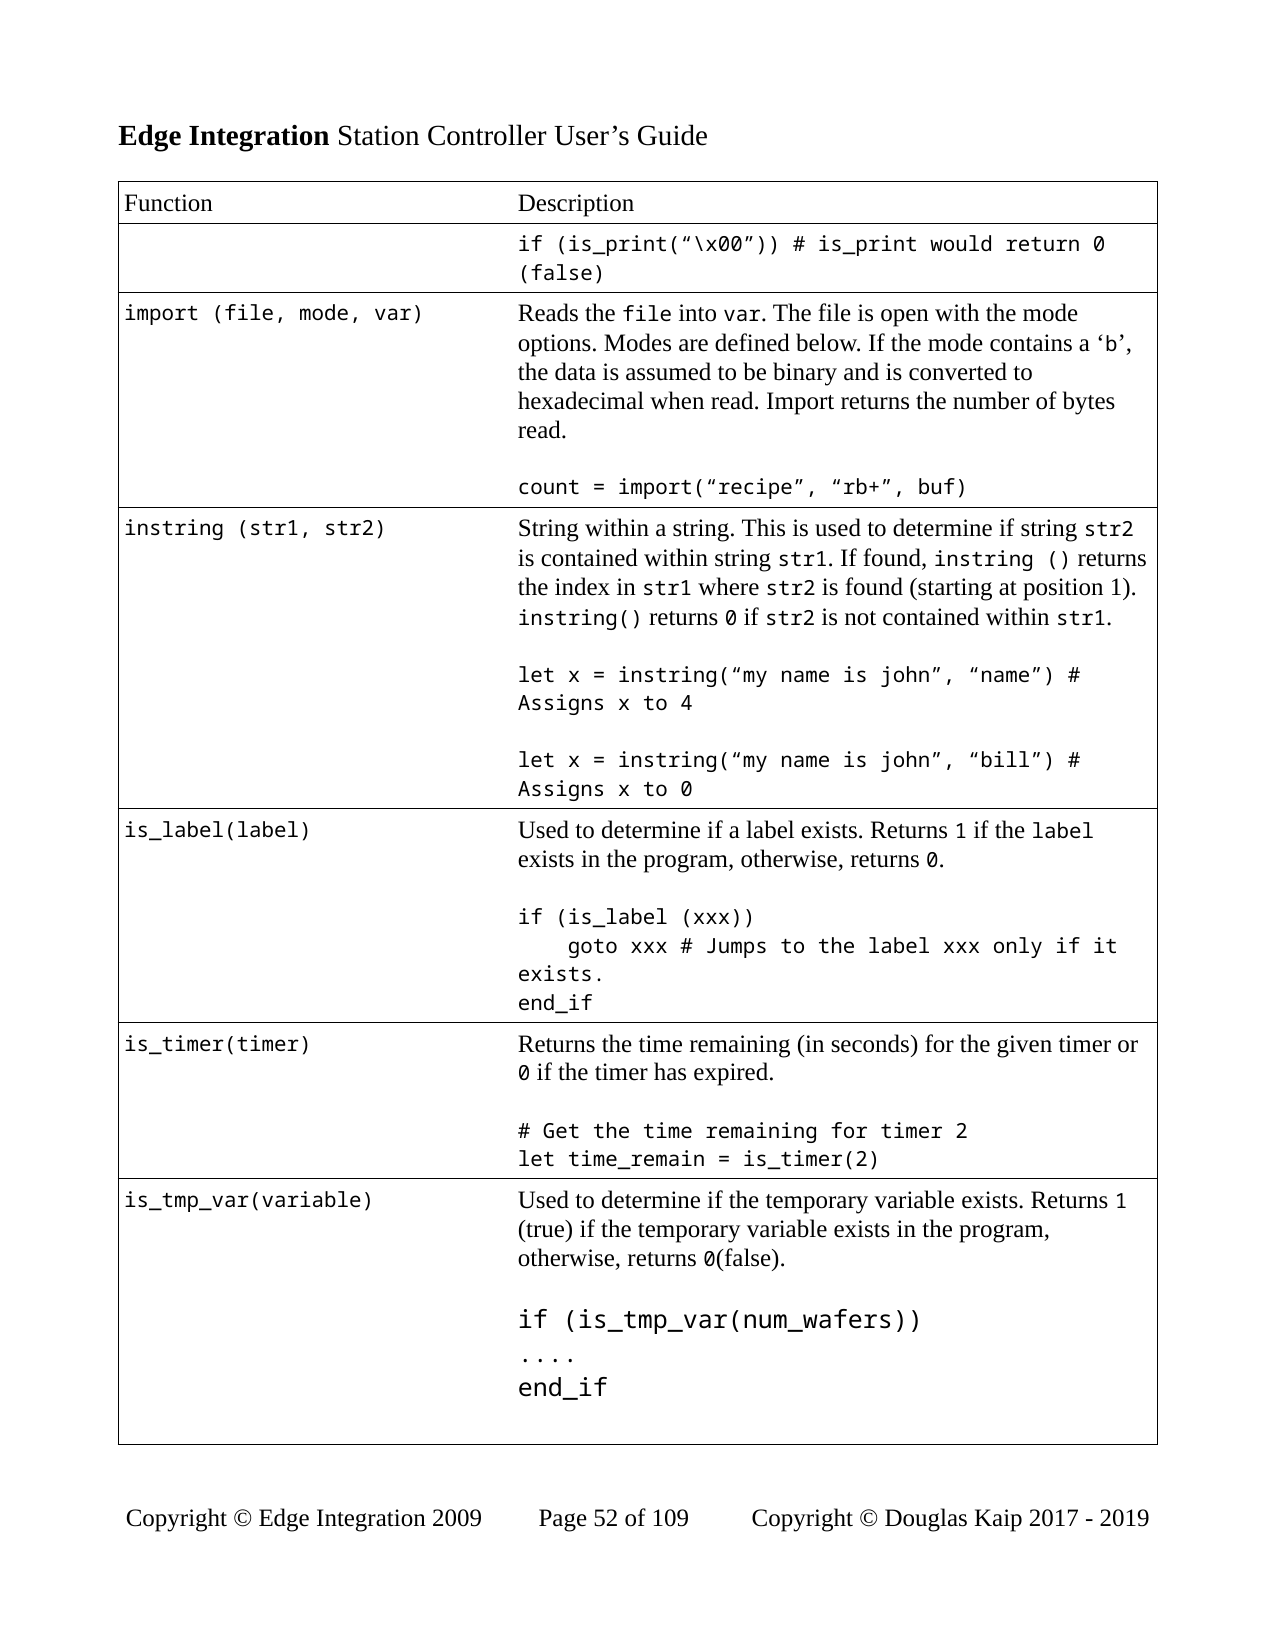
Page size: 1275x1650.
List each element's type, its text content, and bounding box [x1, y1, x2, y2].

table_cell String within a string. This is used to determine if string str2 is contained within string str1. If found, instring () returns the index in str1 where str2 is found (starting at position 1). instring() returns 0 if str2 is not contained within str1. let x = instring(“my name is john”, “name”) # Assigns x to 4 let x = instring(“my name is john”, “bill”) # Assigns x to 0 [512, 508, 1157, 808]
table_cell instring (str1, str2) [119, 508, 512, 808]
table_cell is_label(label) [119, 809, 512, 1022]
table_cell is_timer(timer) [119, 1023, 512, 1178]
table_cell if (is_print(“\x00”)) # is_print would return 0 (false) [512, 224, 1157, 292]
table_cell Reads the file into var. The file is open with the mode options. Modes are defined below. If the mode contains a ‘b’, the data is assumed to be binary and is converted to hexadecimal when read. Import returns the number of bytes read. count = import(“recipe”, “rb+”, buf) [512, 293, 1157, 507]
table_cell Used to determine if a label exists. Returns 1 if the label exists in the program, otherwise, returns 0. if (is_label (xxx)) goto xxx # Jumps to the label xxx only if it exists. end_if [512, 809, 1157, 1022]
table_cell Used to determine if the temporary variable exists. Returns 1 (true) if the temporary variable exists in the program, otherwise, returns 0(false). if (is_tmp_var(num_wafers)) .... end_if [512, 1179, 1157, 1443]
table_cell is_tmp_var(variable) [119, 1179, 512, 1443]
table_header Description [512, 182, 1157, 222]
table_cell import (file, mode, var) [119, 293, 512, 507]
table_cell [119, 224, 512, 292]
table_cell Returns the time remaining (in seconds) for the given timer or 0 if the timer has expired. # Get the time remaining for timer 2 let time_remain = is_timer(2) [512, 1023, 1157, 1178]
table_header Function [119, 182, 512, 222]
